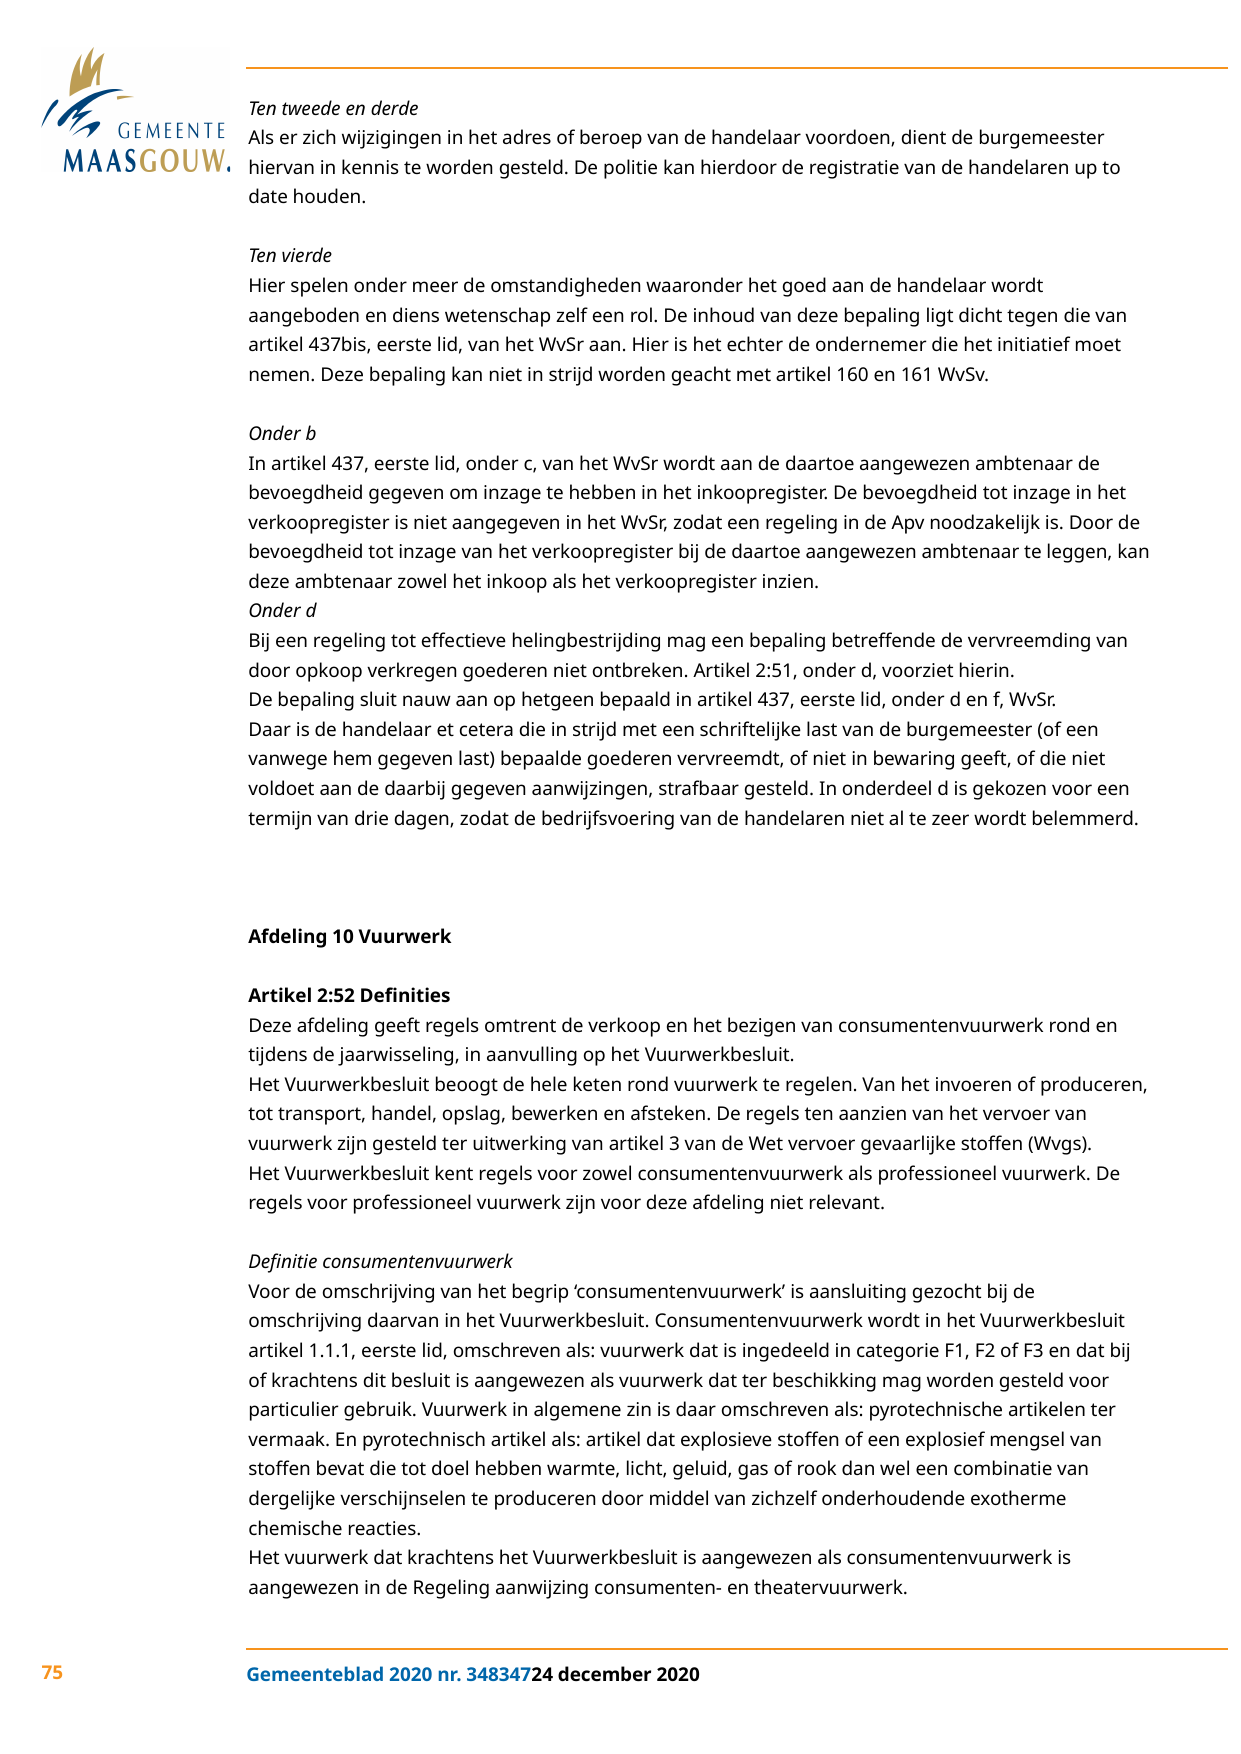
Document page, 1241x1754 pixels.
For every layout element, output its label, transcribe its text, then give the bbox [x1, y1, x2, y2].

picture [41, 47, 231, 172]
text Als er zich wijzigingen in het adres of beroep van de handelaar voordoen, dient de burgemeester hiervan in kennis te worden gesteld. De politie kan hierdoor de registratie van de handelaren up to date houden. [248, 124, 1152, 209]
text Onder d [248, 598, 1152, 623]
text Voor de omschrijving van het begrip ‘consumentenvuurwerk’ is aansluiting gezocht bij de omschrijving daarvan in het Vuurwerkbesluit. Consumentenvuurwerk wordt in het Vuurwerkbesluit artikel 1.1.1, eerste lid, omschreven als: vuurwerk dat is ingedeeld in categorie F1, F2 of F3 en dat bij of krachtens dit besluit is aangewezen als vuurwerk dat ter beschikking mag worden gesteld voor particulier gebruik. Vuurwerk in algemene zin is daar omschreven als: pyrotechnische artikelen ter vermaak. En pyrotechnisch artikel als: artikel dat explosieve stoffen of een explosief mengsel van stoffen bevat die tot doel hebben warmte, licht, geluid, gas of rook dan wel een combinatie van dergelijke verschijnselen te produceren door middel van zichzelf onderhoudende exotherme chemische reacties. [248, 1278, 1152, 1541]
text Het Vuurwerkbesluit kent regels voor zowel consumentenvuurwerk als professioneel vuurwerk. De regels voor professioneel vuurwerk zijn voor deze afdeling niet relevant. [248, 1160, 1152, 1215]
text Daar is de handelaar et cetera die in strijd met een schriftelijke last van de burgemeester (of een vanwege hem gegeven last) bepaalde goederen vervreemdt, of niet in bewaring geeft, of die niet voldoet aan de daarbij gegeven aanwijzingen, strafbaar gesteld. In onderdeel d is gekozen voor een termijn van drie dagen, zodat de bedrijfsvoering van de handelaren niet al te zeer wordt belemmerd. [248, 716, 1152, 831]
text Hier spelen onder meer de omstandigheden waaronder het goed aan de handelaar wordt aangeboden en diens wetenschap zelf een rol. De inhoud van deze bepaling ligt dicht tegen die van artikel 437bis, eerste lid, van het WvSr aan. Hier is het echter de ondernemer die het initiatief moet nemen. Deze bepaling kan niet in strijd worden geacht met artikel 160 en 161 WvSv. [248, 272, 1152, 387]
text De bepaling sluit nauw aan op hetgeen bepaald in artikel 437, eerste lid, onder d en f, WvSr. [248, 686, 1152, 712]
text Bij een regeling tot effectieve helingbestrijding mag een bepaling betreffende de vervreemding van door opkoop verkregen goederen niet ontbreken. Artikel 2:51, onder d, voorziet hierin. [248, 627, 1152, 683]
text Afdeling 10 Vuurwerk [248, 923, 1152, 949]
text In artikel 437, eerste lid, onder c, van het WvSr wordt aan de daartoe aangewezen ambtenaar de bevoegdheid gegeven om inzage te hebben in het inkoopregister. De bevoegdheid tot inzage in het verkoopregister is niet aangegeven in het WvSr, zodat een regeling in de Apv noodzakelijk is. Door de bevoegdheid tot inzage van het verkoopregister bij de daartoe aangewezen ambtenaar te leggen, kan deze ambtenaar zowel het inkoop als het verkoopregister inzien. [248, 450, 1152, 594]
text Artikel 2:52 Definities [248, 982, 1152, 1008]
text Het vuurwerk dat krachtens het Vuurwerkbesluit is aangewezen als consumentenvuurwerk is aangewezen in de Regeling aanwijzing consumenten- en theatervuurwerk. [248, 1544, 1152, 1600]
text Het Vuurwerkbesluit beoogt de hele keten rond vuurwerk te regelen. Van het invoeren of produceren, tot transport, handel, opslag, bewerken en afsteken. De regels ten aanzien van het vervoer van vuurwerk zijn gesteld ter uitwerking van artikel 3 van de Wet vervoer gevaarlijke stoffen (Wvgs). [248, 1071, 1152, 1156]
text Ten vierde [248, 243, 1152, 268]
text Definitie consumentenvuurwerk [248, 1248, 1152, 1274]
text Ten tweede en derde [248, 95, 1152, 121]
text Onder b [248, 420, 1152, 446]
text Deze afdeling geeft regels omtrent de verkoop en het bezigen van consumentenvuurwerk rond en tijdens de jaarwisseling, in aanvulling op het Vuurwerkbesluit. [248, 1012, 1152, 1067]
